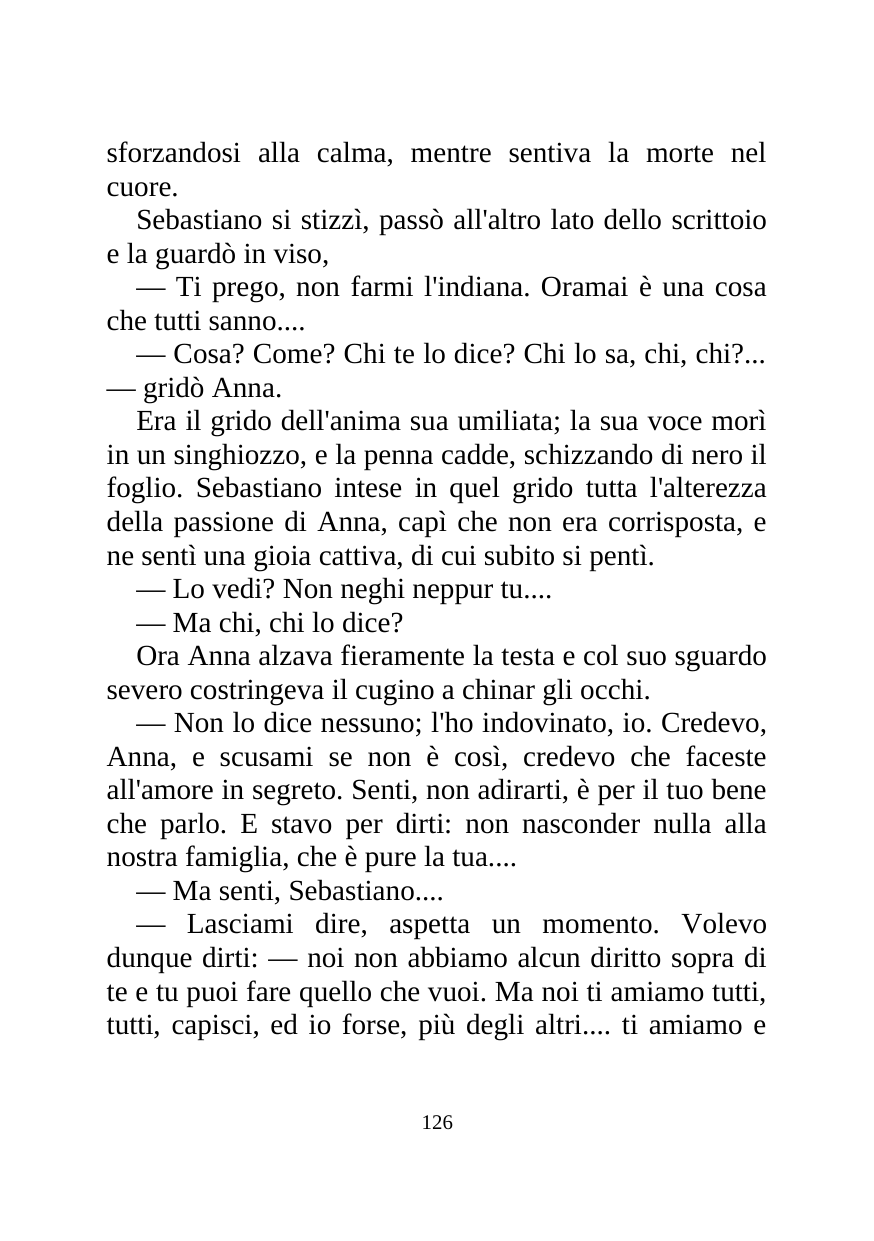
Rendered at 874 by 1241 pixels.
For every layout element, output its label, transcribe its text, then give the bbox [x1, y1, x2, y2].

text — Lo vedi? Non neghi neppur tu.... [106, 571, 768, 605]
text — Ma senti, Sebastiano.... [106, 873, 768, 907]
text Ora Anna alzava fieramente la testa e col suo sguardo severo costringeva il cugino a chinar gli occhi. [106, 638, 768, 705]
text — Cosa? Come? Chi te lo dice? Chi lo sa, chi, chi?... — gridò Anna. [106, 336, 768, 403]
text Sebastiano si stizzì, passò all'altro lato dello scrittoio e la guardò in viso, [106, 202, 768, 269]
text — Lasciami dire, aspetta un momento. Volevo dunque dirti: — noi non abbiamo alcun diritto sopra di te e tu puoi fare quello che vuoi. Ma noi ti amiamo tutti, tutti, capisci, ed io forse, più degli altri.... ti amiamo e [106, 907, 768, 1041]
text — Non lo dice nessuno; l'ho indovinato, io. Credevo, Anna, e scusami se non è così, credevo che faceste all'amore in segreto. Senti, non adirarti, è per il tuo bene che parlo. E stavo per dirti: non nasconder nulla alla nostra famiglia, che è pure la tua.... [106, 705, 768, 873]
text sforzandosi alla calma, mentre sentiva la morte nel cuore. [106, 135, 768, 202]
text — Ti prego, non farmi l'indiana. Oramai è una cosa che tutti sanno.... [106, 269, 768, 336]
text Era il grido dell'anima sua umiliata; la sua voce morì in un singhiozzo, e la penna cadde, schizzando di nero il foglio. Sebastiano intese in quel grido tutta l'alterezza della passione di Anna, capì che non era corrisposta, e ne sentì una gioia cattiva, di cui subito si pentì. [106, 403, 768, 571]
text — Ma chi, chi lo dice? [106, 605, 768, 638]
